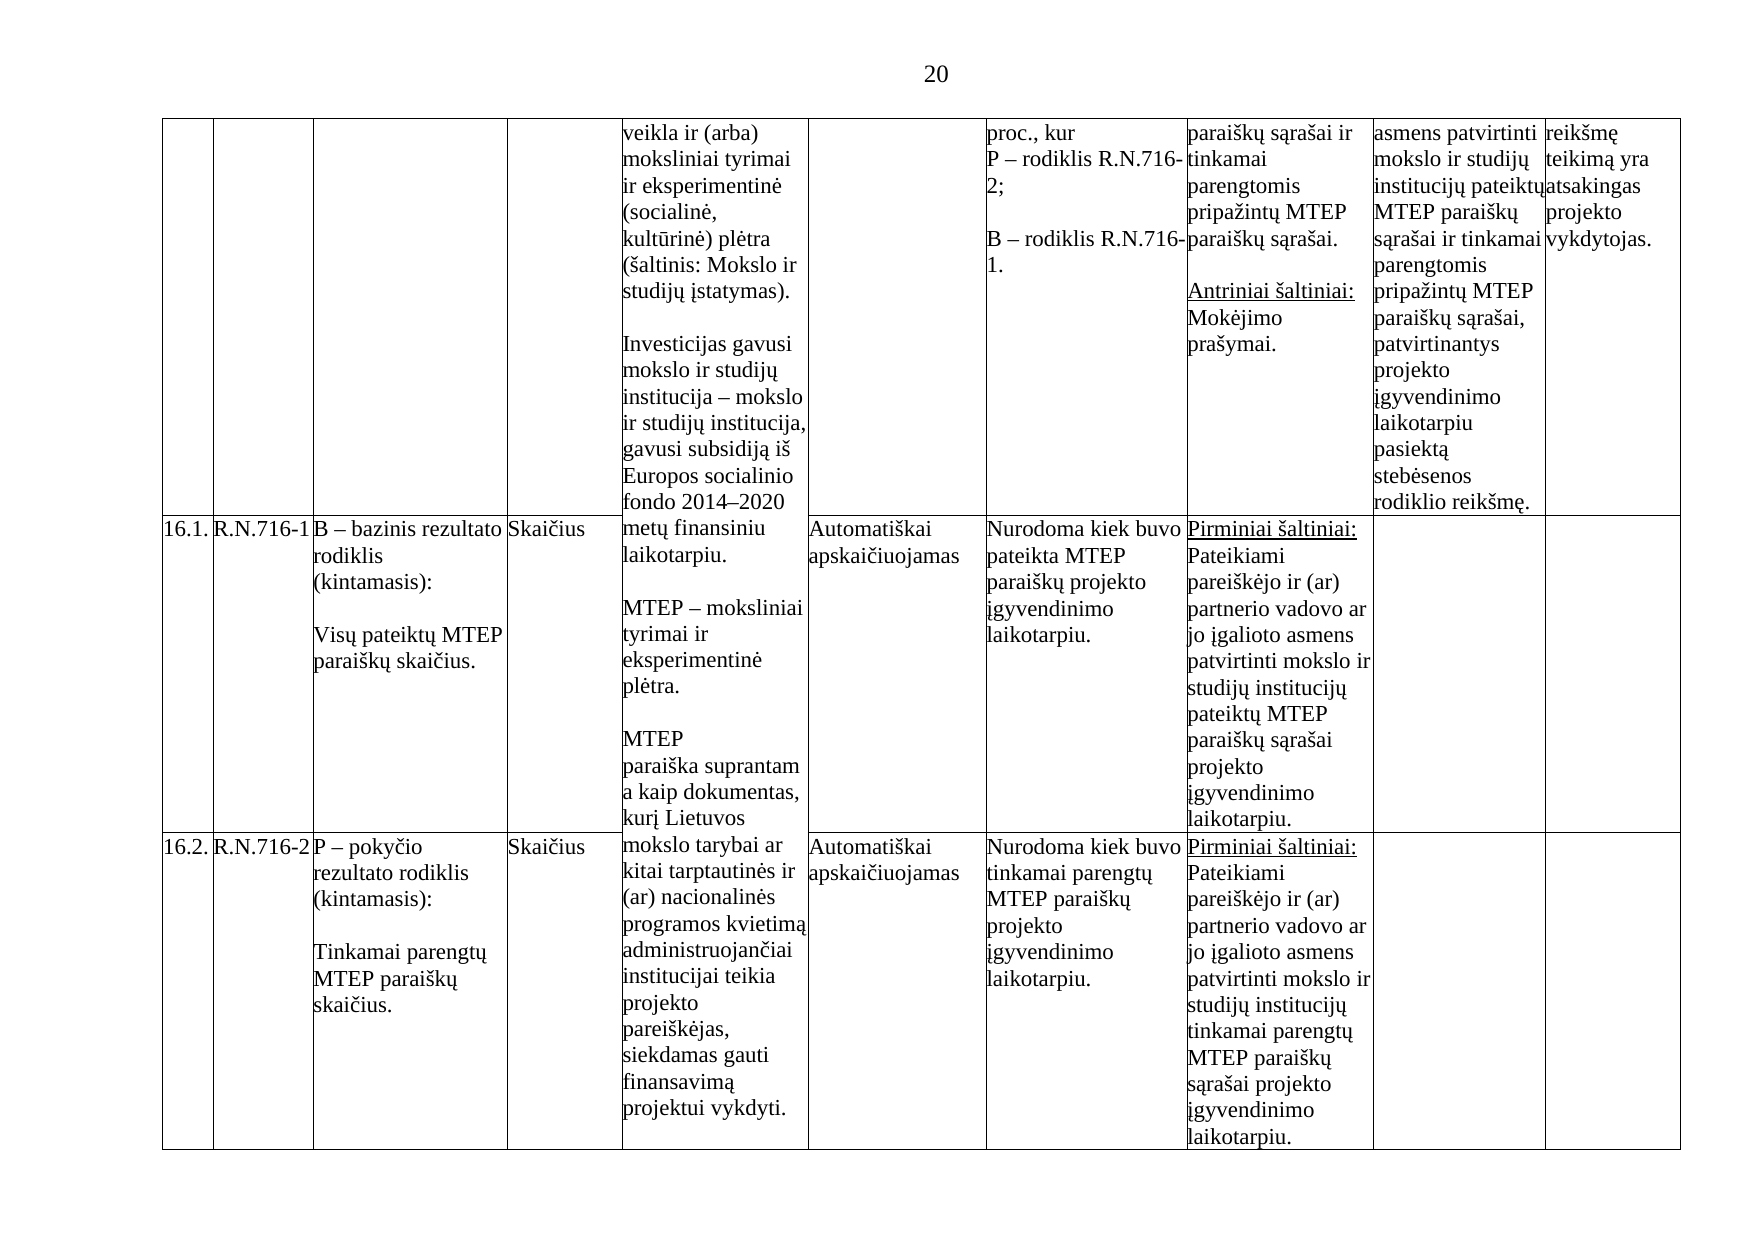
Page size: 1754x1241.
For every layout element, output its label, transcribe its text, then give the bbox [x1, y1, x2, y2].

table_cell 16.1. [163, 516, 213, 832]
table_cell [1374, 516, 1545, 832]
table_cell Automatiškai apskaičiuojamas [809, 833, 986, 1149]
table_cell Pirminiai šaltiniai: Pateikiami pareiškėjo ir (ar) partnerio vadovo ar jo įgalioto asmens patvirtinti mokslo ir studijų institucijų pateiktų MTEP paraiškų sąrašai projekto įgyvendinimo laikotarpiu. [1188, 516, 1373, 832]
table_cell [809, 119, 986, 514]
table_cell 16.2. [163, 833, 213, 1149]
table_cell P – pokyčio rezultato rodiklis (kintamasis): Tinkamai parengtų MTEP paraiškų skaičius. [314, 833, 507, 1149]
table_cell paraiškų sąrašai ir tinkamai parengtomis pripažintų MTEP paraiškų sąrašai. Antriniai šaltiniai: Mokėjimo prašymai. [1188, 119, 1373, 514]
table_cell [1546, 516, 1680, 832]
table_cell R.N.716-1 [214, 516, 313, 832]
table_cell proc., kur P – rodiklis R.N.716-2; B – rodiklis R.N.716-1. [987, 119, 1187, 514]
table_cell Skaičius [508, 833, 622, 1149]
table_cell Pirminiai šaltiniai: Pateikiami pareiškėjo ir (ar) partnerio vadovo ar jo įgalioto asmens patvirtinti mokslo ir studijų institucijų tinkamai parengtų MTEP paraiškų sąrašai projekto įgyvendinimo laikotarpiu. [1188, 833, 1373, 1149]
table_cell [163, 119, 213, 514]
table_cell veikla ir (arba) moksliniai tyrimai ir eksperimentinė (socialinė, kultūrinė) plėtra (šaltinis: Mokslo ir studijų įstatymas). Investicijas gavusi mokslo ir studijų institucija – mokslo ir studijų institucija, gavusi subsidiją iš Europos socialinio fondo 2014–2020 metų finansiniu laikotarpiu. MTEP – moksliniai tyrimai ir eksperimentinė plėtra. MTEP paraiška suprantama kaip dokumentas, kurį Lietuvos mokslo tarybai ar kitai tarptautinės ir (ar) nacionalinės programos kvietimą administruojančiai institucijai teikia projekto pareiškėjas, siekdamas gauti finansavimą projektui vykdyti. [623, 119, 808, 1149]
table_cell Nurodoma kiek buvo pateikta MTEP paraiškų projekto įgyvendinimo laikotarpiu. [987, 516, 1187, 832]
table_cell Automatiškai apskaičiuojamas [809, 516, 986, 832]
table_cell Nurodoma kiek buvo tinkamai parengtų MTEP paraiškų projekto įgyvendinimo laikotarpiu. [987, 833, 1187, 1149]
table_cell Skaičius [508, 516, 622, 832]
table_cell R.N.716-2 [214, 833, 313, 1149]
table_cell asmens patvirtinti mokslo ir studijų institucijų pateiktų MTEP paraiškų sąrašai ir tinkamai parengtomis pripažintų MTEP paraiškų sąrašai, patvirtinantys projekto įgyvendinimo laikotarpiu pasiektą stebėsenos rodiklio reikšmę. [1374, 119, 1545, 514]
table_cell B – bazinis rezultato rodiklis (kintamasis): Visų pateiktų MTEP paraiškų skaičius. [314, 516, 507, 832]
table_cell [1374, 833, 1545, 1149]
table_cell [1546, 833, 1680, 1149]
table_cell [314, 119, 507, 514]
table_cell reikšmę teikimą yra atsakingas projekto vykdytojas. [1546, 119, 1680, 514]
table_cell [508, 119, 622, 514]
table_cell [214, 119, 313, 514]
